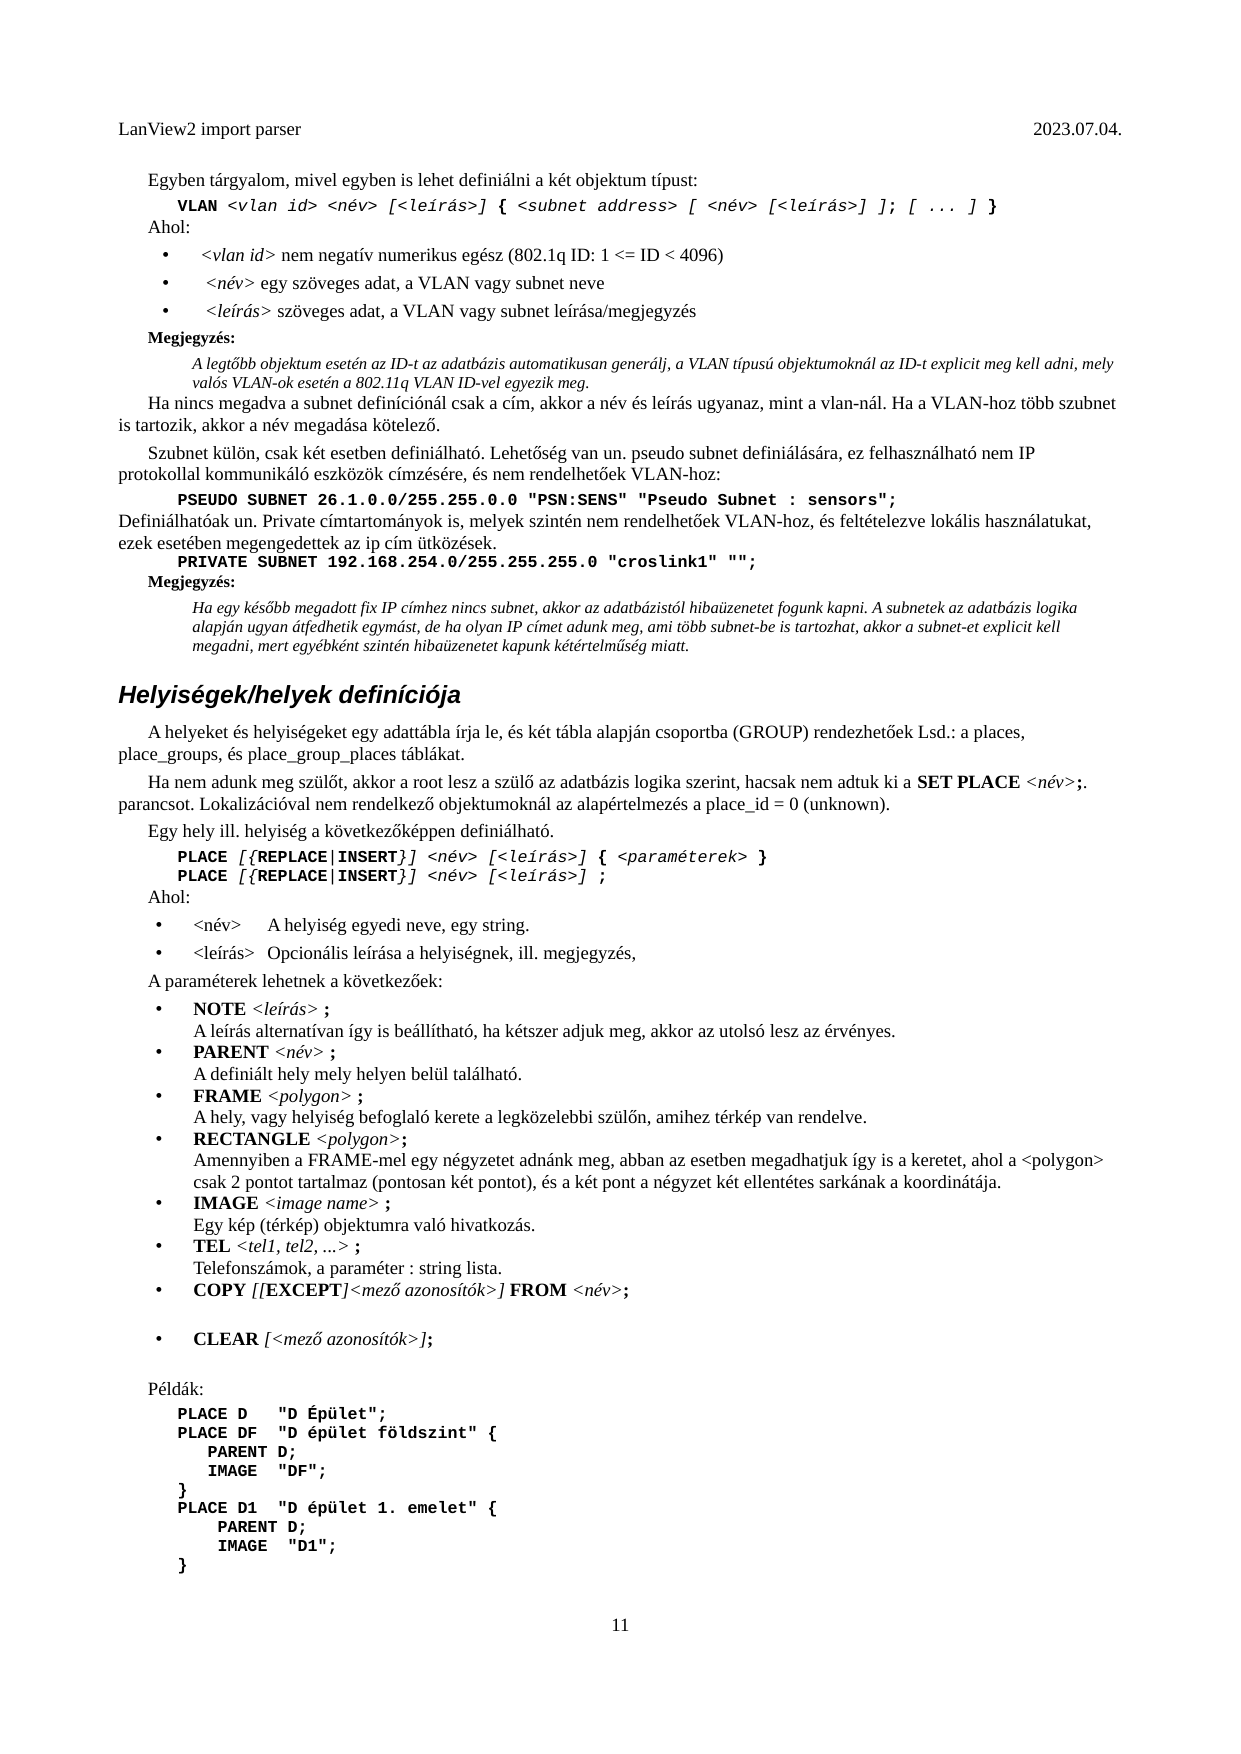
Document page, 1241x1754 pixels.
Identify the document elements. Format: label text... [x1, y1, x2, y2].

text Ha nincs megadva a subnet definíciónál csak a cím, akkor a név és leírás ugyanaz, mint a vlan-nál. Ha a VLAN-hoz több szubnet is tartozik, akkor a név megadása kötelező. [118, 392, 1122, 435]
list RECTANGLE <polygon>; Amennyiben a FRAME-mel egy négyzetet adnánk meg, abban az esetben megadhatjuk így is a keretet, ahol a <polygon> csak 2 pontot tartalmaz (pontosan két pontot), és a két pont a négyzet két ellentétes sarkának a koordinátája. [156, 1128, 1122, 1192]
subtitle Helyiségek/helyek definíciója [118, 680, 1122, 709]
text Ha nem adunk meg szülőt, akkor a root lesz a szülő az adatbázis logika szerint, hacsak nem adtuk ki a SET PLACE <név>;. parancsot. Lokalizációval nem rendelkező objektumoknál az alapértelmezés a place_id = 0 (unknown). [118, 771, 1122, 814]
list NOTE <leírás> ; A leírás alternatívan így is beállítható, ha kétszer adjuk meg, akkor az utolsó lesz az érvényes. [156, 998, 1122, 1041]
text PLACE D "D Épület"; [177, 1406, 1122, 1424]
text Megjegyzés: [118, 328, 1122, 347]
text Egyben tárgyalom, mivel egyben is lehet definiálni a két objektum típust: [118, 169, 1122, 191]
text PARENT D; [177, 1443, 1122, 1462]
text PARENT D; [177, 1519, 1122, 1538]
text PSEUDO SUBNET 26.1.0.0/255.255.0.0 "PSN:SENS" "Pseudo Subnet : sensors"; [177, 491, 1122, 510]
text Példák: [118, 1378, 1122, 1399]
list TEL <tel1, tel2, ...> ; Telefonszámok, a paraméter : string lista. [156, 1235, 1122, 1278]
text A paraméterek lehetnek a következőek: [118, 970, 1122, 992]
text VLAN <vlan id> <név> [<leírás>] { <subnet address> [ <név> [<leírás>] ]; [ ... ] } [177, 197, 1122, 216]
list <név> egy szöveges adat, a VLAN vagy subnet neve [162, 272, 1122, 294]
text PLACE [{REPLACE|INSERT}] <név> [<leírás>] { <paraméterek> } [177, 848, 1122, 867]
text IMAGE "DF"; [177, 1462, 1122, 1481]
text Egy hely ill. helyiség a következőképpen definiálható. [118, 820, 1122, 842]
text A helyeket és helyiségeket egy adattábla írja le, és két tábla alapján csoportba (GROUP) rendezhetőek Lsd.: a places, place_groups, és place_group_places táblákat. [118, 721, 1122, 764]
list <leírás> szöveges adat, a VLAN vagy subnet leírása/megjegyzés [162, 300, 1122, 322]
text Megjegyzés: [118, 572, 1122, 591]
list IMAGE <image name> ; Egy kép (térkép) objektumra való hivatkozás. [156, 1192, 1122, 1235]
text PRIVATE SUBNET 192.168.254.0/255.255.255.0 "croslink1" ""; [177, 553, 1122, 572]
text } [177, 1481, 1122, 1500]
text PLACE DF "D épület földszint" { [177, 1424, 1122, 1443]
text Szubnet külön, csak két esetben definiálható. Lehetőség van un. pseudo subnet definiálására, ez felhasználható nem IP protokollal kommunikáló eszközök címzésére, és nem rendelhetőek VLAN-hoz: [118, 442, 1122, 485]
text Ahol: [118, 886, 1122, 908]
list COPY [[EXCEPT]<mező azonosítók>] FROM <név>; [156, 1278, 1122, 1322]
text Definiálhatóak un. Private címtartományok is, melyek szintén nem rendelhetőek VLAN-hoz, és feltételezve lokális használatukat, ezek esetében megengedettek az ip cím ütközések. [118, 510, 1122, 553]
list <leírás> Opcionális leírása a helyiségnek, ill. megjegyzés, [156, 942, 1122, 964]
text Ahol: [118, 216, 1122, 238]
text A legtőbb objektum esetén az ID-t az adatbázis automatikusan generálj, a VLAN típusú objektumoknál az ID-t explicit meg kell adni, mely valós VLAN-ok esetén a 802.11q VLAN ID-vel egyezik meg. [192, 354, 1122, 392]
list <név> A helyiség egyedi neve, egy string. [156, 914, 1122, 936]
text IMAGE "D1"; [177, 1538, 1122, 1557]
list PARENT <név> ; A definiált hely mely helyen belül található. [156, 1041, 1122, 1084]
list FRAME <polygon> ; A hely, vagy helyiség befoglaló kerete a legközelebbi szülőn, amihez térkép van rendelve. [156, 1084, 1122, 1128]
text Ha egy később megadott fix IP címhez nincs subnet, akkor az adatbázistól hibaüzenetet fogunk kapni. A subnetek az adatbázis logika alapján ugyan átfedhetik egymást, de ha olyan IP címet adunk meg, ami több subnet-be is tartozhat, akkor a subnet-et explicit kell megadni, mert egyébként szintén hibaüzenetet kapunk kétértelműség miatt. [192, 598, 1122, 655]
list CLEAR [<mező azonosítók>]; [156, 1328, 1122, 1371]
list <vlan id> nem negatív numerikus egész (802.1q ID: 1 <= ID < 4096) [162, 244, 1122, 266]
text PLACE D1 "D épület 1. emelet" { [177, 1500, 1122, 1519]
text } [177, 1557, 1122, 1575]
text PLACE [{REPLACE|INSERT}] <név> [<leírás>] ; [177, 867, 1122, 886]
